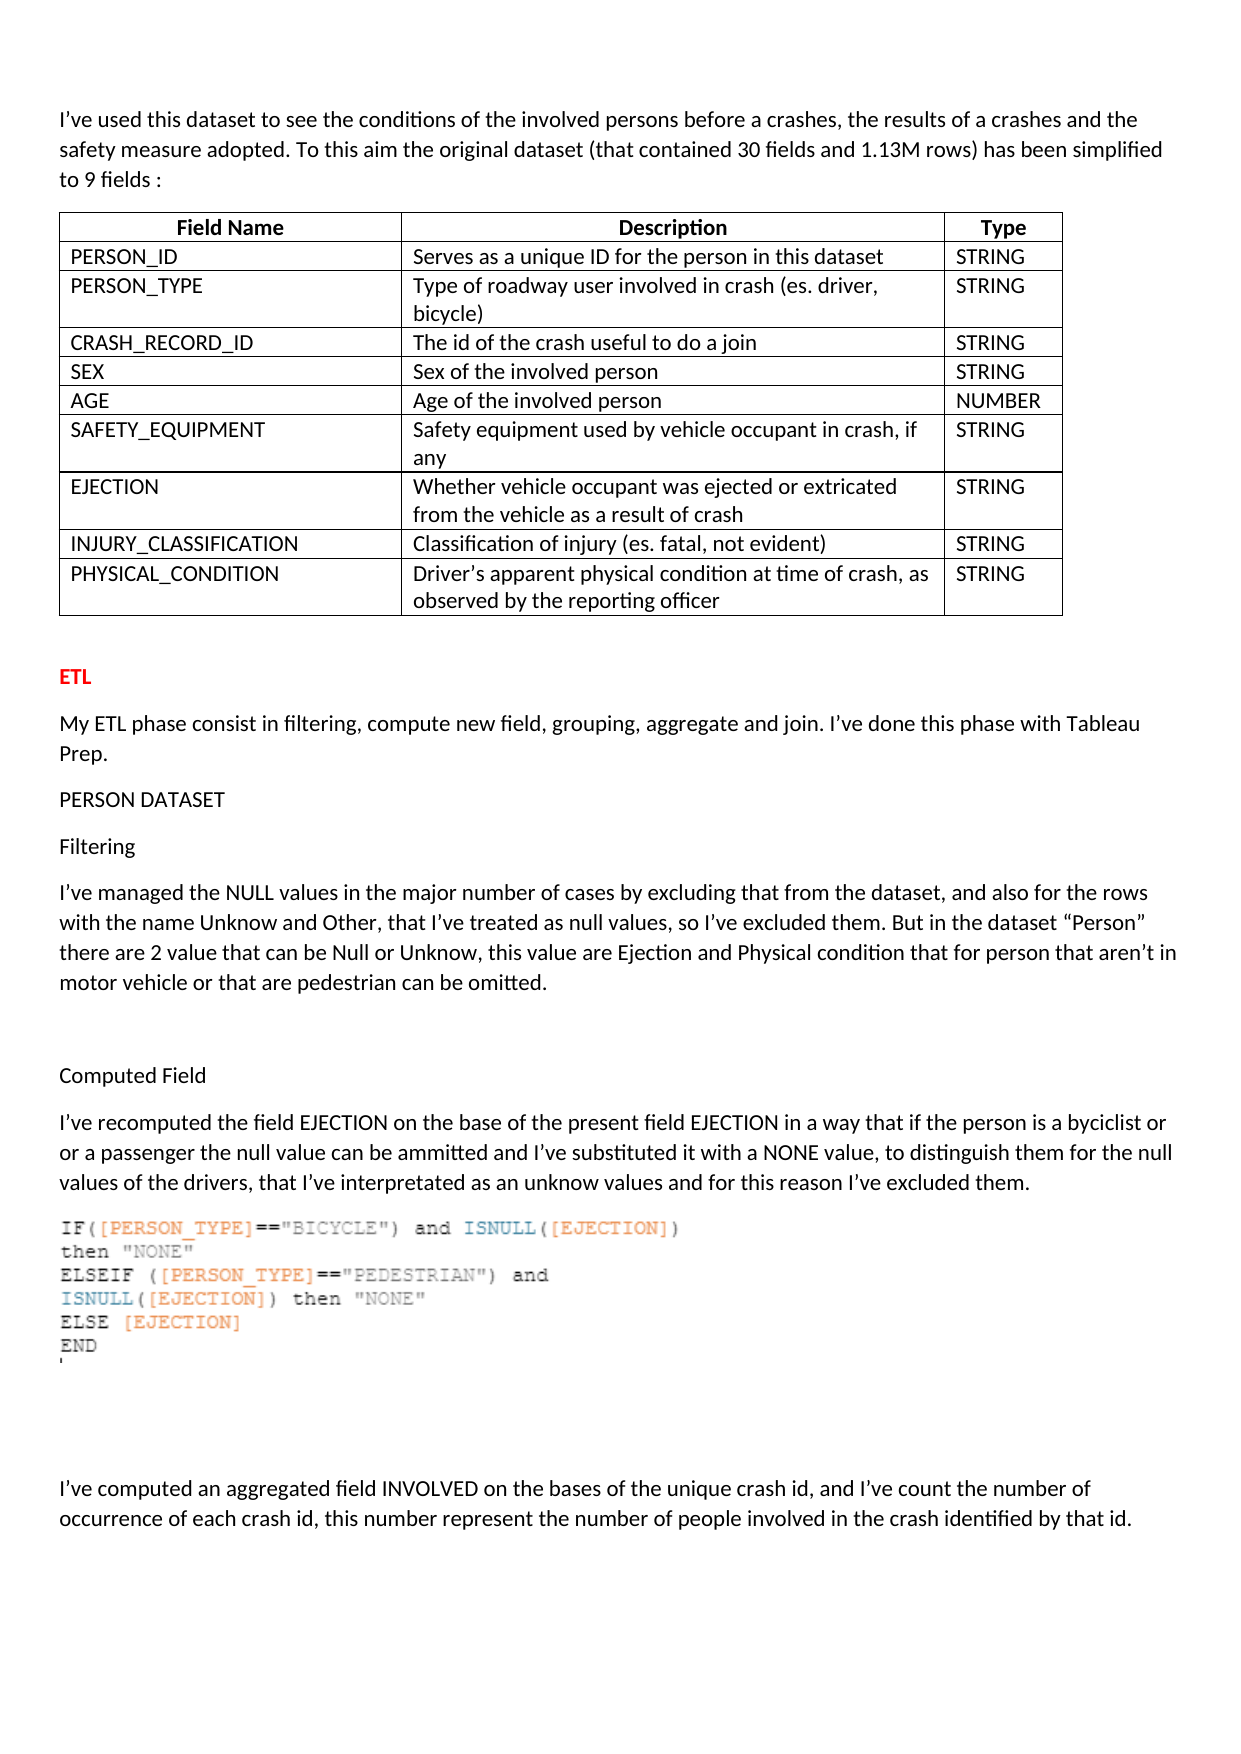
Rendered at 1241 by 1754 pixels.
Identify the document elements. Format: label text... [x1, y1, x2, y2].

table_cell The id of the crash useful to do a join [402, 328, 944, 356]
table_cell Age of the involved person [402, 386, 944, 414]
table_cell Driver’s apparent physical condition at time of crash, as observed by the reporting officer [402, 559, 944, 615]
text PERSON DATASET [59, 785, 1181, 813]
table_cell AGE [60, 386, 401, 414]
table_cell INJURY_CLASSIFICATION [60, 530, 401, 558]
table_cell Whether vehicle occupant was ejected or extricated from the vehicle as a result of crash [402, 473, 944, 528]
table_cell STRING [945, 559, 1062, 615]
table_cell Safety equipment used by vehicle occupant in crash, if any [402, 415, 944, 471]
text I’ve computed an aggregated field INVOLVED on the bases of the unique crash id, and I’ve count the number of occurrence of each crash id, this number represent the number of people involved in the crash identified by that id. [59, 1474, 1181, 1532]
table_cell STRING [945, 271, 1062, 327]
table_cell SEX [60, 357, 401, 385]
table_cell STRING [945, 242, 1062, 270]
table_cell Classification of injury (es. fatal, not evident) [402, 530, 944, 558]
table_cell EJECTION [60, 473, 401, 528]
table_cell CRASH_RECORD_ID [60, 328, 401, 356]
table_cell STRING [945, 357, 1062, 385]
table_cell SAFETY_EQUIPMENT [60, 415, 401, 471]
table_header Field Name [60, 213, 401, 241]
text I’ve used this dataset to see the conditions of the involved persons before a crashes, the results of a crashes and the safety measure adopted. To this aim the original dataset (that contained 30 fields and 1.13M rows) has been simplified to 9 fields : [59, 106, 1181, 193]
table_cell STRING [945, 473, 1062, 528]
table_cell PERSON_TYPE [60, 271, 401, 327]
table_header Type [945, 213, 1062, 241]
table_cell STRING [945, 328, 1062, 356]
table_header Description [402, 213, 944, 241]
table_cell Type of roadway user involved in crash (es. driver, bicycle) [402, 271, 944, 327]
text My ETL phase consist in filtering, compute new field, grouping, aggregate and join. I’ve done this phase with Tableau Prep. [59, 709, 1181, 767]
table_cell STRING [945, 530, 1062, 558]
table_cell PERSON_ID [60, 242, 401, 270]
text I’ve recomputed the field EJECTION on the base of the present field EJECTION in a way that if the person is a byciclist or or a passenger the null value can be ammitted and I’ve substituted it with a NONE value, to distinguish them for the null values of the drivers, that I’ve interpretated as an unknow values and for this reason I’ve excluded them. [59, 1108, 1181, 1196]
table_cell PHYSICAL_CONDITION [60, 559, 401, 615]
text ETL [59, 662, 1181, 690]
text Computed Field [59, 1061, 1181, 1089]
table_cell Serves as a unique ID for the person in this dataset [402, 242, 944, 270]
table_cell NUMBER [945, 386, 1062, 414]
table_cell STRING [945, 415, 1062, 471]
text Filtering [59, 832, 1181, 860]
table_cell Sex of the involved person [402, 357, 944, 385]
text I’ve managed the NULL values in the major number of cases by excluding that from the dataset, and also for the rows with the name Unknow and Other, that I’ve treated as null values, so I’ve excluded them. But in the dataset “Person” there are 2 value that can be Null or Unknow, this value are Ejection and Physical condition that for person that aren’t in motor vehicle or that are pedestrian can be omitted. [59, 878, 1181, 996]
